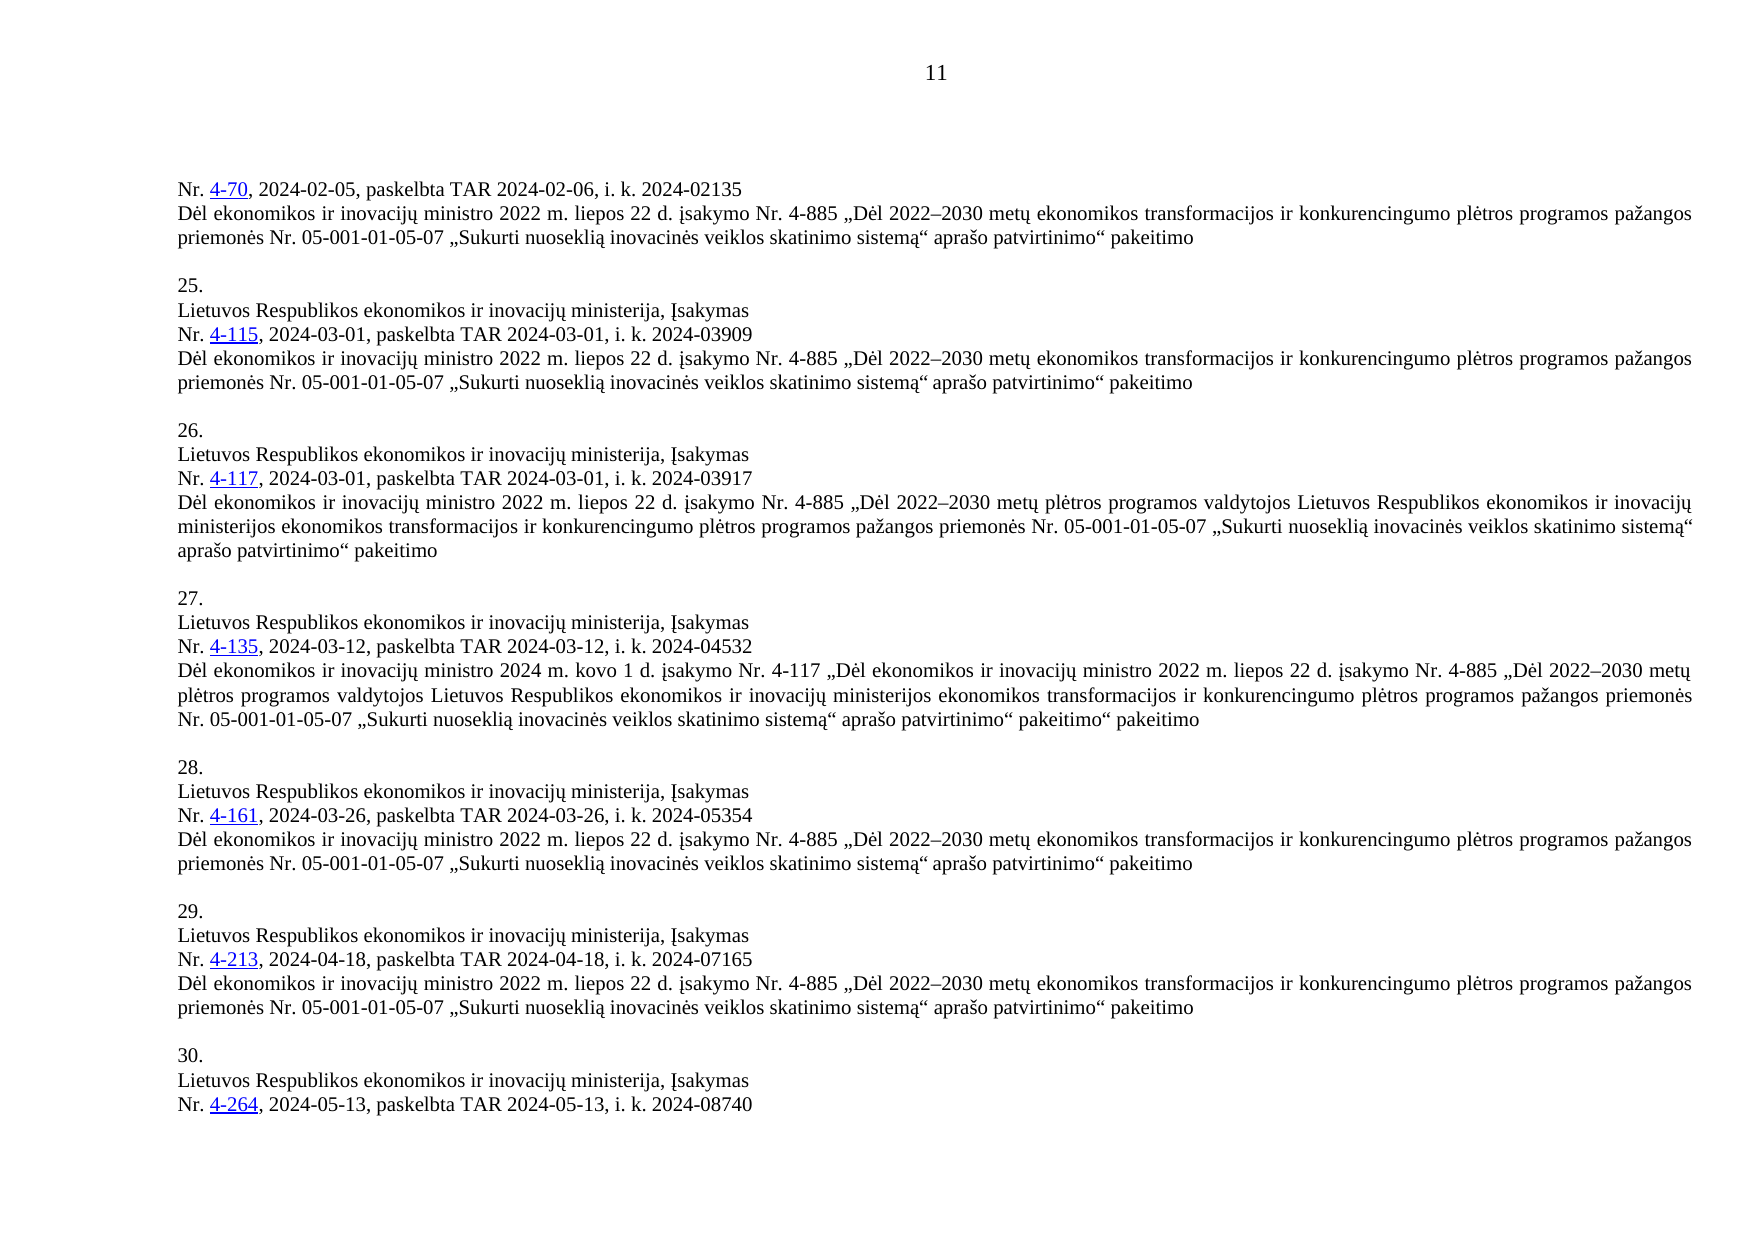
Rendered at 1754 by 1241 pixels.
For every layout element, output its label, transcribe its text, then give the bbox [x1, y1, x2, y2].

text 30. [177, 1043, 1695, 1067]
text 25. [177, 273, 1695, 297]
text Nr. 4-70, 2024-02-05, paskelbta TAR 2024-02-06, i. k. 2024-02135 [177, 177, 1695, 201]
text Lietuvos Respublikos ekonomikos ir inovacijų ministerija, Įsakymas [177, 779, 1695, 803]
text Dėl ekonomikos ir inovacijų ministro 2022 m. liepos 22 d. įsakymo Nr. 4-885 „Dėl 2022–2030 metų ekonomikos transformacijos ir konkurencingumo plėtros programos pažangos priemonės Nr. 05-001-01-05-07 „Sukurti nuoseklią inovacinės veiklos skatinimo sistemą“ aprašo patvirtinimo“ pakeitimo [177, 971, 1695, 1019]
text Nr. 4-135, 2024-03-12, paskelbta TAR 2024-03-12, i. k. 2024-04532 [177, 634, 1695, 658]
text Nr. 4-213, 2024-04-18, paskelbta TAR 2024-04-18, i. k. 2024-07165 [177, 947, 1695, 971]
text Dėl ekonomikos ir inovacijų ministro 2022 m. liepos 22 d. įsakymo Nr. 4-885 „Dėl 2022–2030 metų ekonomikos transformacijos ir konkurencingumo plėtros programos pažangos priemonės Nr. 05-001-01-05-07 „Sukurti nuoseklią inovacinės veiklos skatinimo sistemą“ aprašo patvirtinimo“ pakeitimo [177, 201, 1695, 249]
text Lietuvos Respublikos ekonomikos ir inovacijų ministerija, Įsakymas [177, 1067, 1695, 1092]
text 26. [177, 418, 1695, 442]
text Dėl ekonomikos ir inovacijų ministro 2022 m. liepos 22 d. įsakymo Nr. 4-885 „Dėl 2022–2030 metų ekonomikos transformacijos ir konkurencingumo plėtros programos pažangos priemonės Nr. 05-001-01-05-07 „Sukurti nuoseklią inovacinės veiklos skatinimo sistemą“ aprašo patvirtinimo“ pakeitimo [177, 827, 1695, 875]
text Dėl ekonomikos ir inovacijų ministro 2024 m. kovo 1 d. įsakymo Nr. 4-117 „Dėl ekonomikos ir inovacijų ministro 2022 m. liepos 22 d. įsakymo Nr. 4-885 „Dėl 2022–2030 metų plėtros programos valdytojos Lietuvos Respublikos ekonomikos ir inovacijų ministerijos ekonomikos transformacijos ir konkurencingumo plėtros programos pažangos priemonės Nr. 05-001-01-05-07 „Sukurti nuoseklią inovacinės veiklos skatinimo sistemą“ aprašo patvirtinimo“ pakeitimo“ pakeitimo [177, 658, 1695, 731]
text 27. [177, 586, 1695, 610]
text Nr. 4-264, 2024-05-13, paskelbta TAR 2024-05-13, i. k. 2024-08740 [177, 1092, 1695, 1116]
text Dėl ekonomikos ir inovacijų ministro 2022 m. liepos 22 d. įsakymo Nr. 4-885 „Dėl 2022–2030 metų plėtros programos valdytojos Lietuvos Respublikos ekonomikos ir inovacijų ministerijos ekonomikos transformacijos ir konkurencingumo plėtros programos pažangos priemonės Nr. 05-001-01-05-07 „Sukurti nuoseklią inovacinės veiklos skatinimo sistemą“ aprašo patvirtinimo“ pakeitimo [177, 490, 1695, 562]
text Nr. 4-117, 2024-03-01, paskelbta TAR 2024-03-01, i. k. 2024-03917 [177, 466, 1695, 490]
text Lietuvos Respublikos ekonomikos ir inovacijų ministerija, Įsakymas [177, 297, 1695, 322]
text Lietuvos Respublikos ekonomikos ir inovacijų ministerija, Įsakymas [177, 442, 1695, 466]
text Lietuvos Respublikos ekonomikos ir inovacijų ministerija, Įsakymas [177, 610, 1695, 634]
text 28. [177, 755, 1695, 779]
text Dėl ekonomikos ir inovacijų ministro 2022 m. liepos 22 d. įsakymo Nr. 4-885 „Dėl 2022–2030 metų ekonomikos transformacijos ir konkurencingumo plėtros programos pažangos priemonės Nr. 05-001-01-05-07 „Sukurti nuoseklią inovacinės veiklos skatinimo sistemą“ aprašo patvirtinimo“ pakeitimo [177, 346, 1695, 394]
text Lietuvos Respublikos ekonomikos ir inovacijų ministerija, Įsakymas [177, 923, 1695, 947]
text 29. [177, 899, 1695, 923]
text Nr. 4-115, 2024-03-01, paskelbta TAR 2024-03-01, i. k. 2024-03909 [177, 322, 1695, 346]
text Nr. 4-161, 2024-03-26, paskelbta TAR 2024-03-26, i. k. 2024-05354 [177, 803, 1695, 827]
